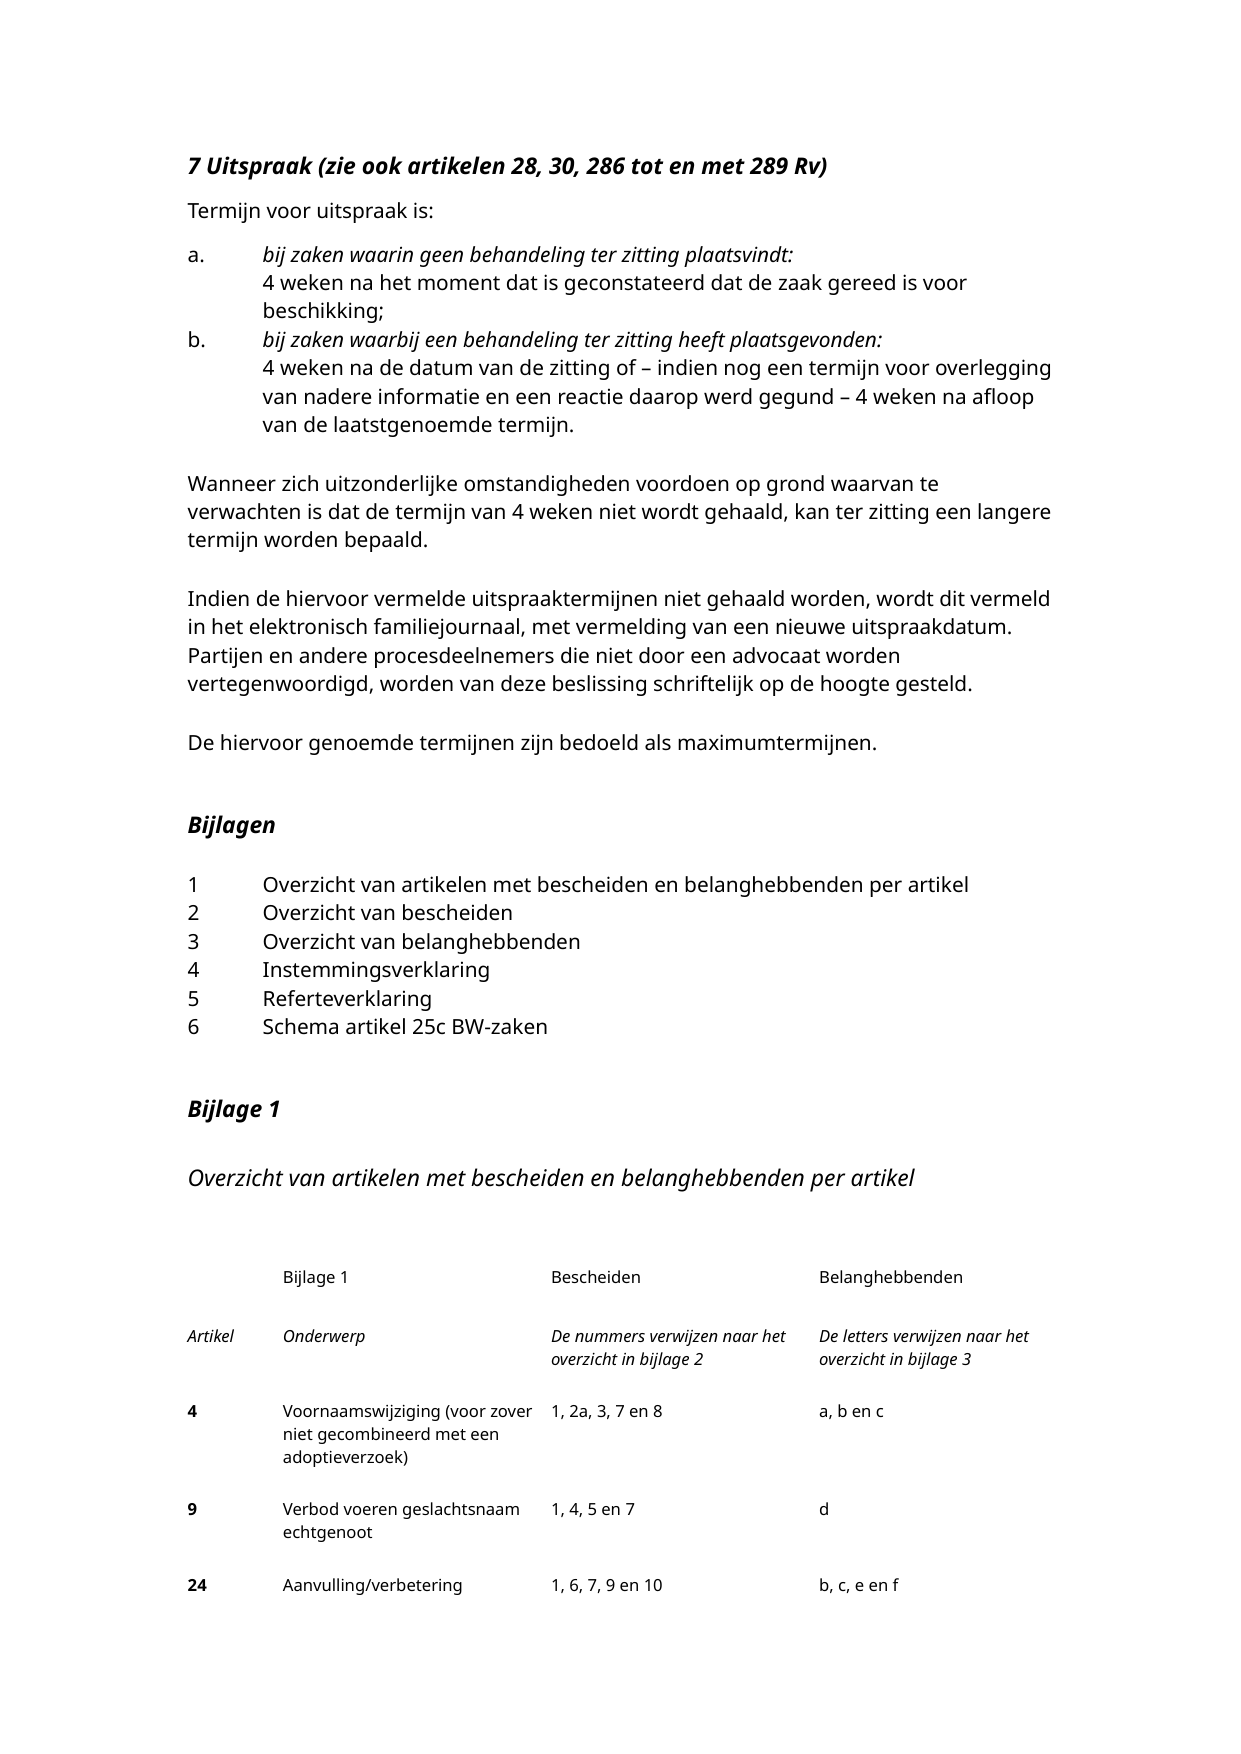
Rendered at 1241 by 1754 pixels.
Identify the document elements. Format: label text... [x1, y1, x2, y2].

table_cell De nummers verwijzen naar het overzicht in bijlage 2 [551, 1325, 819, 1400]
list Overzicht van belanghebbenden [187, 927, 1053, 955]
list 4 weken na het moment dat is geconstateerd dat de zaak gereed is voor beschikking; [187, 268, 1053, 325]
table_cell Onderwerp [283, 1325, 551, 1400]
text Termijn voor uitspraak is: [187, 196, 1053, 225]
list Overzicht van artikelen met bescheiden en belanghebbenden per artikel [187, 870, 1053, 898]
table_cell d [819, 1498, 1053, 1573]
list Instemmingsverklaring [187, 955, 1053, 984]
table_cell 9 [188, 1498, 283, 1573]
table_cell 1, 4, 5 en 7 [551, 1498, 819, 1573]
table_cell Voornaamswijziging (voor zover niet gecombineerd met een adoptieverzoek) [283, 1400, 551, 1498]
table_header Bescheiden [551, 1266, 819, 1324]
text Indien de hiervoor vermelde uitspraaktermijnen niet gehaald worden, wordt dit vermeld in het elektronisch familiejournaal, met vermelding van een nieuwe uitspraakdatum. Partijen en andere procesdeelnemers die niet door een advocaat worden vertegenwoordigd, worden van deze beslissing schriftelijk op de hoogte gesteld. [187, 584, 1053, 698]
text Wanneer zich uitzonderlijke omstandigheden voordoen op grond waarvan te verwachten is dat de termijn van 4 weken niet wordt gehaald, kan ter zitting een langere termijn worden bepaald. [187, 469, 1053, 554]
table_cell Aanvulling/verbetering [283, 1574, 551, 1596]
subtitle Bijlage 1 [187, 1093, 1053, 1124]
table_cell 4 [188, 1400, 283, 1498]
table_cell Artikel [188, 1325, 283, 1400]
subtitle Overzicht van artikelen met bescheiden en belanghebbenden per artikel [187, 1162, 1053, 1193]
table_cell 24 [188, 1574, 283, 1596]
table_header Bijlage 1 [283, 1266, 551, 1324]
list bij zaken waarbij een behandeling ter zitting heeft plaatsgevonden: [187, 325, 1053, 353]
table_cell Verbod voeren geslachtsnaam echtgenoot [283, 1498, 551, 1573]
table_cell De letters verwijzen naar het overzicht in bijlage 3 [819, 1325, 1053, 1400]
list bij zaken waarin geen behandeling ter zitting plaatsvindt: [187, 240, 1053, 268]
table_cell b, c, e en f [819, 1574, 1053, 1596]
list Referteverklaring [187, 984, 1053, 1012]
table_cell 1, 2a, 3, 7 en 8 [551, 1400, 819, 1498]
list Overzicht van bescheiden [187, 898, 1053, 927]
subtitle 7 Uitspraak (zie ook artikelen 28, 30, 286 tot en met 289 Rv) [187, 150, 1053, 181]
list 4 weken na de datum van de zitting of – indien nog een termijn voor overlegging van nadere informatie en een reactie daarop werd gegund – 4 weken na afloop van de laatstgenoemde termijn. [187, 353, 1053, 439]
text De hiervoor genoemde termijnen zijn bedoeld als maximumtermijnen. [187, 728, 1053, 756]
list Schema artikel 25c BW-zaken [187, 1012, 1053, 1041]
table_cell 1, 6, 7, 9 en 10 [551, 1574, 819, 1596]
table_cell a, b en c [819, 1400, 1053, 1498]
subtitle Bijlagen [187, 809, 1053, 840]
table_header [188, 1266, 283, 1324]
table_header Belanghebbenden [819, 1266, 1053, 1324]
